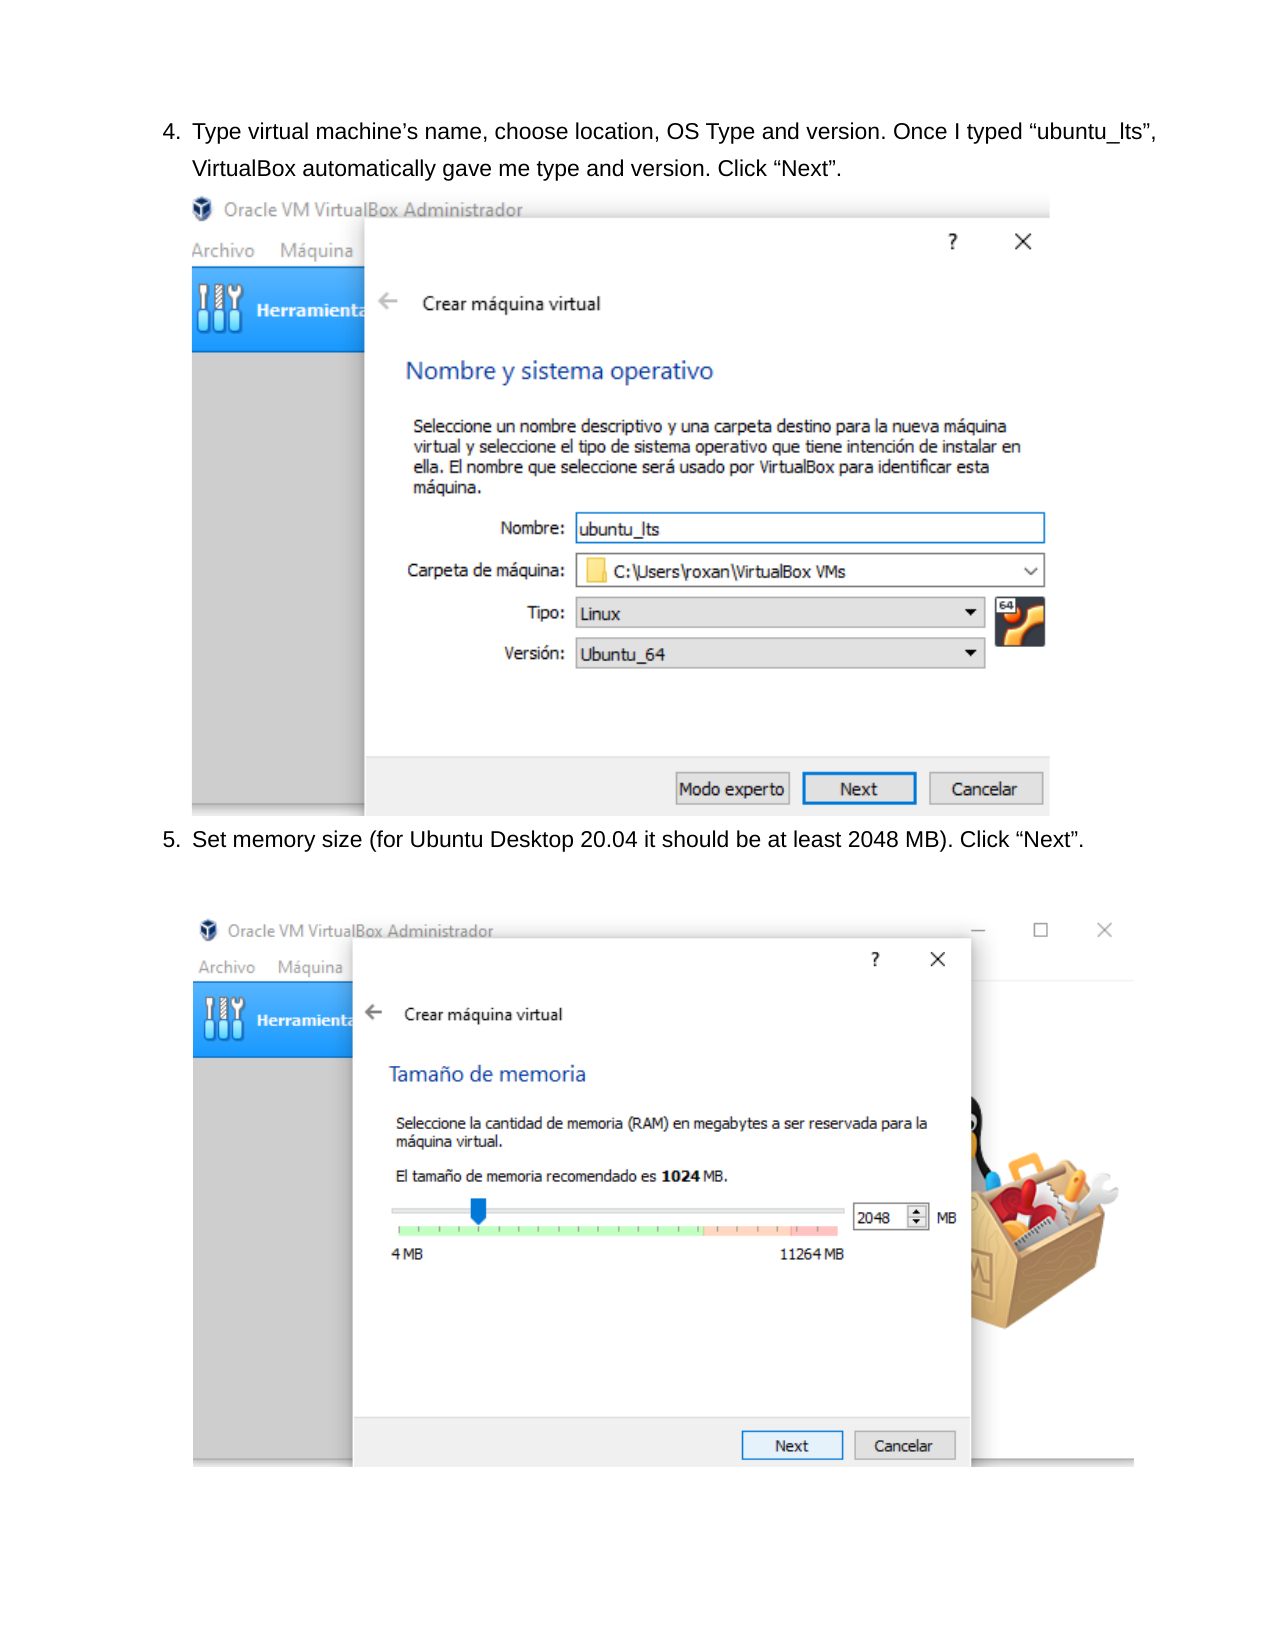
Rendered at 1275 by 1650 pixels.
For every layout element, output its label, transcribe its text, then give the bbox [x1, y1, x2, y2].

list Set memory size (for Ubuntu Desktop 20.04 it should be at least 2048 MB). Click “Next”. [162, 826, 1157, 852]
list Type virtual machine’s name, choose location, OS Type and version. Once I typed “ubuntu_lts”, VirtualBox automatically gave me type and version. Click “Next”. [162, 118, 1157, 190]
picture [193, 912, 1134, 1467]
picture [191, 190, 1050, 816]
